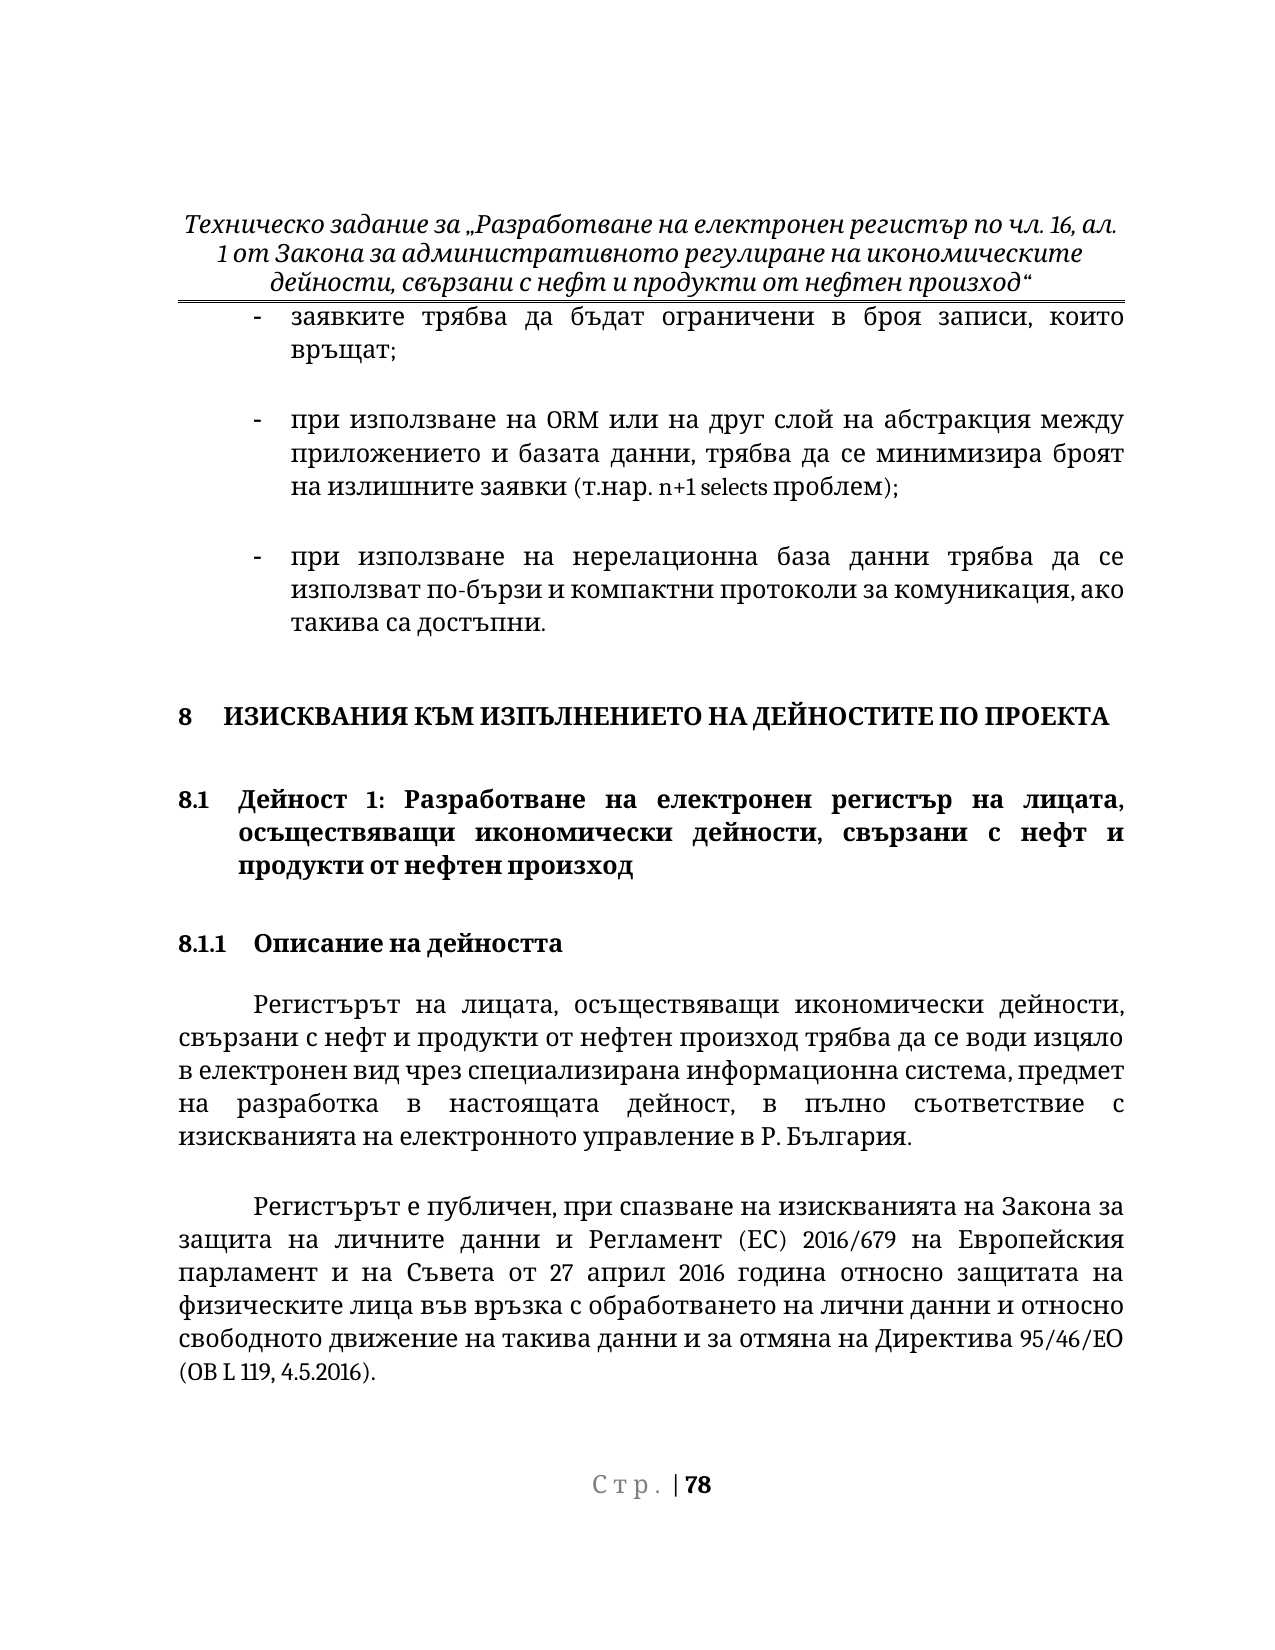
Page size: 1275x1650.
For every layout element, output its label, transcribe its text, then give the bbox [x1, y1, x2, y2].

list при използване на нерелационна база данни трябва да се използват по-бързи и компактни протоколи за комуникация, ако такива са достъпни. [253, 543, 1125, 638]
subtitle ИЗИСКВАНИЯ КЪМ ИЗПЪЛНЕНИЕТО НА ДЕЙНОСТИТЕ ПО ПРОЕКТА [178, 702, 1125, 731]
subtitle Описание на дейността [178, 930, 1125, 959]
list заявките трябва да бъдат ограничени в броя записи, които връщат; [253, 303, 1125, 365]
text Регистърът на лицата, осъществяващи икономически дейности, свързани с нефт и продукти от нефтен произход трябва да се води изцяло в електронен вид чрез специализирана информационна система, предмет на разработка в настоящата дейност, в пълно съответствие с изискванията на електронното управление в Р. България. [178, 991, 1125, 1151]
list при използване на ORM или на друг слой на абстракция между приложението и базата данни, трябва да се минимизира броят на излишните заявки (т.нар. n+1 selects проблем); [253, 406, 1125, 501]
text Регистърът е публичен, при спазване на изискванията на Закона за защита на личните данни и Регламент (ЕС) 2016/679 на Европейския парламент и на Съвета от 27 април 2016 година относно защитата на физическите лица във връзка с обработването на лични данни и относно свободното движение на такива данни и за отмяна на Директива 95/46/EО (OB L 119, 4.5.2016). [178, 1193, 1125, 1387]
subtitle Дейност 1: Разработване на електронен регистър на лицата, осъществяващи икономически дейности, свързани с нефт и продукти от нефтен произход [178, 786, 1125, 880]
